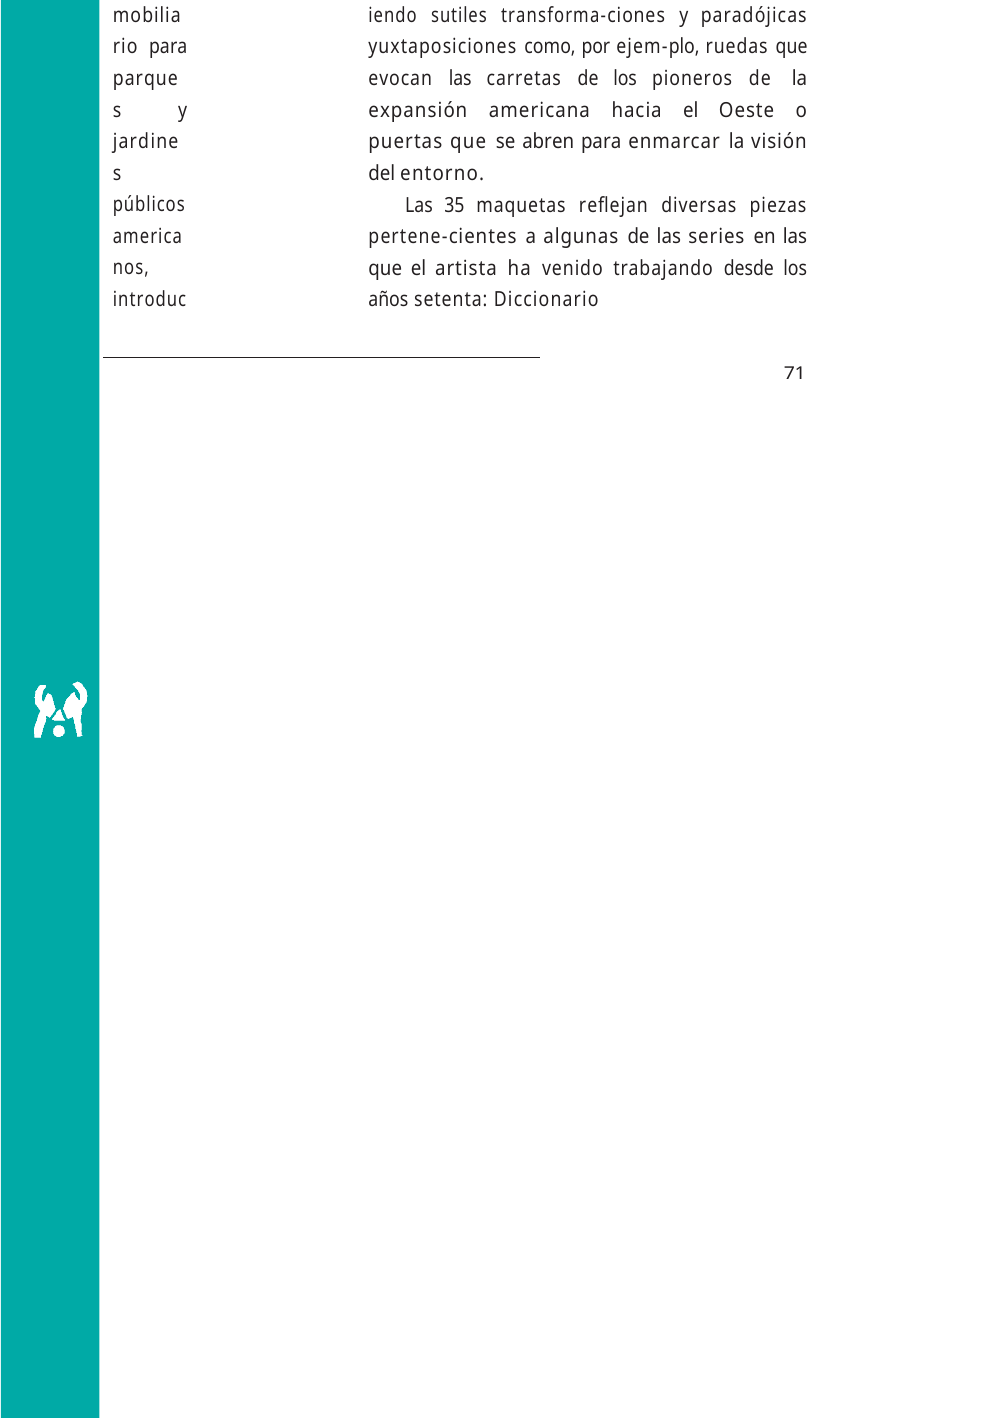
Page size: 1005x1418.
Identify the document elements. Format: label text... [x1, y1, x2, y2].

text Las 35 maquetas reflejan diversas piezas pertene-cientes a algunas de las series en las que el artista ha venido trabajando desde los años setenta: Diccionario [368, 190, 807, 313]
text 71 [103, 361, 806, 385]
text iendo sutiles transforma-ciones y paradójicas yuxtaposiciones como, por ejem-plo, ruedas que evocan las carretas de los pioneros de la expansión americana hacia el Oeste o puertas que se abren para enmarcar la visión del entorno. [368, 0, 807, 186]
text mobiliario para parques y jardines públicos americanos, introduc [113, 0, 187, 312]
